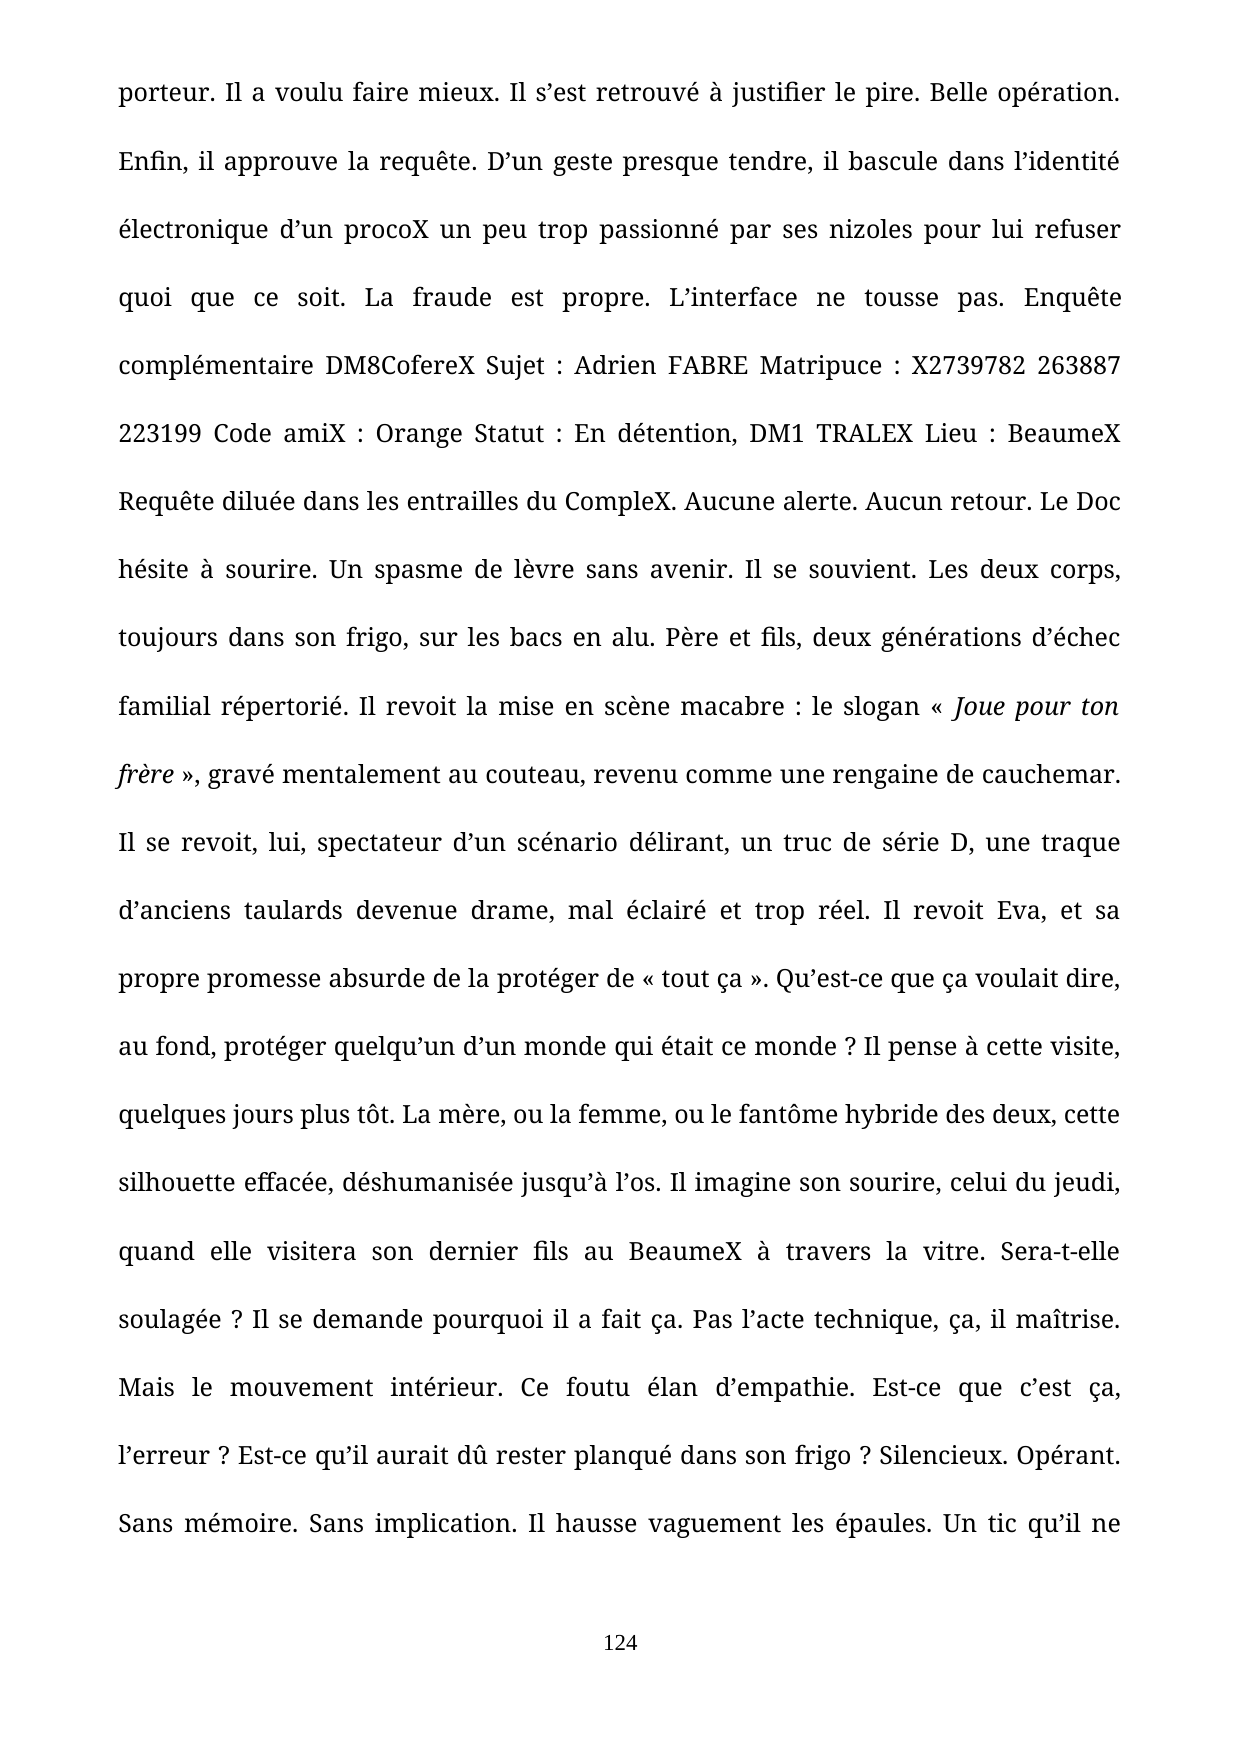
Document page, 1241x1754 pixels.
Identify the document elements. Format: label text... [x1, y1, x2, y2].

text porteur. Il a voulu faire mieux. Il s’est retrouvé à justifier le pire. Belle opération. Enfin, il approuve la requête. D’un geste presque tendre, il bascule dans l’identité électronique d’un procoX un peu trop passionné par ses nizoles pour lui refuser quoi que ce soit. La fraude est propre. L’interface ne tousse pas. Enquête complémentaire DM8CofereX Sujet : Adrien FABRE Matripuce : X2739782 263887 223199 Code amiX : Orange Statut : En détention, DM1 TRALEX Lieu : BeaumeX Requête diluée dans les entrailles du CompleX. Aucune alerte. Aucun retour. Le Doc hésite à sourire. Un spasme de lèvre sans avenir. Il se souvient. Les deux corps, toujours dans son frigo, sur les bacs en alu. Père et fils, deux générations d’échec familial répertorié. Il revoit la mise en scène macabre : le slogan « Joue pour ton frère », gravé mentalement au couteau, revenu comme une rengaine de cauchemar. Il se revoit, lui, spectateur d’un scénario délirant, un truc de série D, une traque d’anciens taulards devenue drame, mal éclairé et trop réel. Il revoit Eva, et sa propre promesse absurde de la protéger de « tout ça ». Qu’est-ce que ça voulait dire, au fond, protéger quelqu’un d’un monde qui était ce monde ? Il pense à cette visite, quelques jours plus tôt. La mère, ou la femme, ou le fantôme hybride des deux, cette silhouette effacée, déshumanisée jusqu’à l’os. Il imagine son sourire, celui du jeudi, quand elle visitera son dernier fils au BeaumeX à travers la vitre. Sera-t-elle soulagée ? Il se demande pourquoi il a fait ça. Pas l’acte technique, ça, il maîtrise. Mais le mouvement intérieur. Ce foutu élan d’empathie. Est-ce que c’est ça, l’erreur ? Est-ce qu’il aurait dû rester planqué dans son frigo ? Silencieux. Opérant. Sans mémoire. Sans implication. Il hausse vaguement les épaules. Un tic qu’il ne [118, 75, 1122, 1540]
